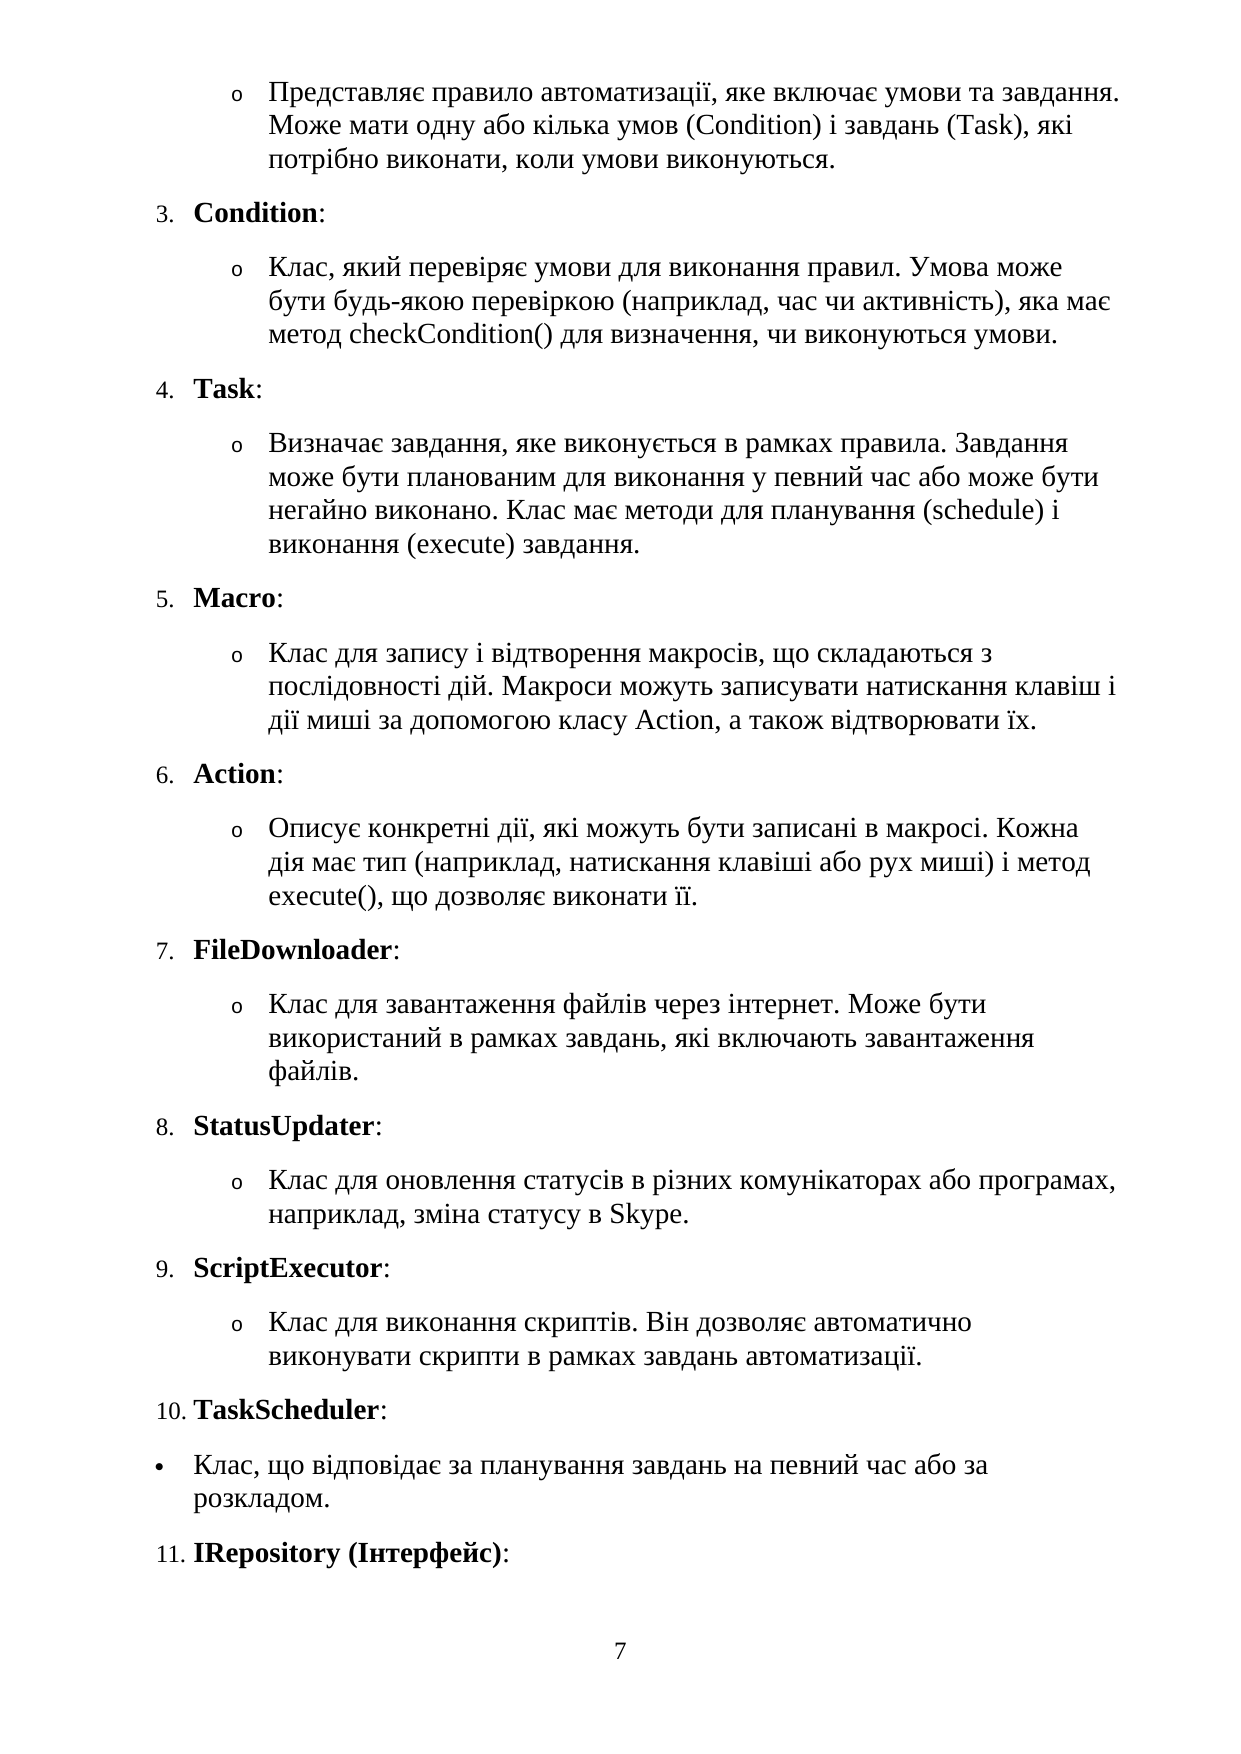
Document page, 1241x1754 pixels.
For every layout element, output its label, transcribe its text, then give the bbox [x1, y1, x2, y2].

list Клас для виконання скриптів. Він дозволяє автоматично виконувати скрипти в рамках завдань автоматизації. [231, 1304, 1122, 1372]
list Action: [156, 756, 1122, 790]
list Клас для завантаження файлів через інтернет. Може бути використаний в рамках завдань, які включають завантаження файлів. [231, 986, 1122, 1087]
list Клас для запису і відтворення макросів, що складаються з послідовності дій. Макроси можуть записувати натискання клавіш і дії миші за допомогою класу Action, а також відтворювати їх. [231, 635, 1122, 735]
list StatusUpdater: [156, 1108, 1122, 1141]
list Macro: [156, 580, 1122, 614]
list ScriptExecutor: [156, 1250, 1122, 1284]
list IRepository (Інтерфейс): [156, 1535, 1122, 1568]
list Представляє правило автоматизації, яке включає умови та завдання. Може мати одну або кілька умов (Condition) і завдань (Task), які потрібно виконати, коли умови виконуються. [231, 74, 1122, 174]
list Клас, що відповідає за планування завдань на певний час або за розкладом. [156, 1447, 1122, 1514]
list Task: [156, 371, 1122, 404]
list Клас для оновлення статусів в різних комунікаторах або програмах, наприклад, зміна статусу в Skype. [231, 1162, 1122, 1229]
list FileDownloader: [156, 932, 1122, 966]
list Описує конкретні дії, які можуть бути записані в макросі. Кожна дія має тип (наприклад, натискання клавіші або рух миші) і метод execute(), що дозволяє виконати її. [231, 811, 1122, 911]
list TaskScheduler: [156, 1392, 1122, 1426]
list Condition: [156, 195, 1122, 229]
list Клас, який перевіряє умови для виконання правил. Умова може бути будь-якою перевіркою (наприклад, час чи активність), яка має метод checkCondition() для визначення, чи виконуються умови. [231, 249, 1122, 350]
list Визначає завдання, яке виконується в рамках правила. Завдання може бути планованим для виконання у певний час або може бути негайно виконано. Клас має методи для планування (schedule) і виконання (execute) завдання. [231, 425, 1122, 559]
